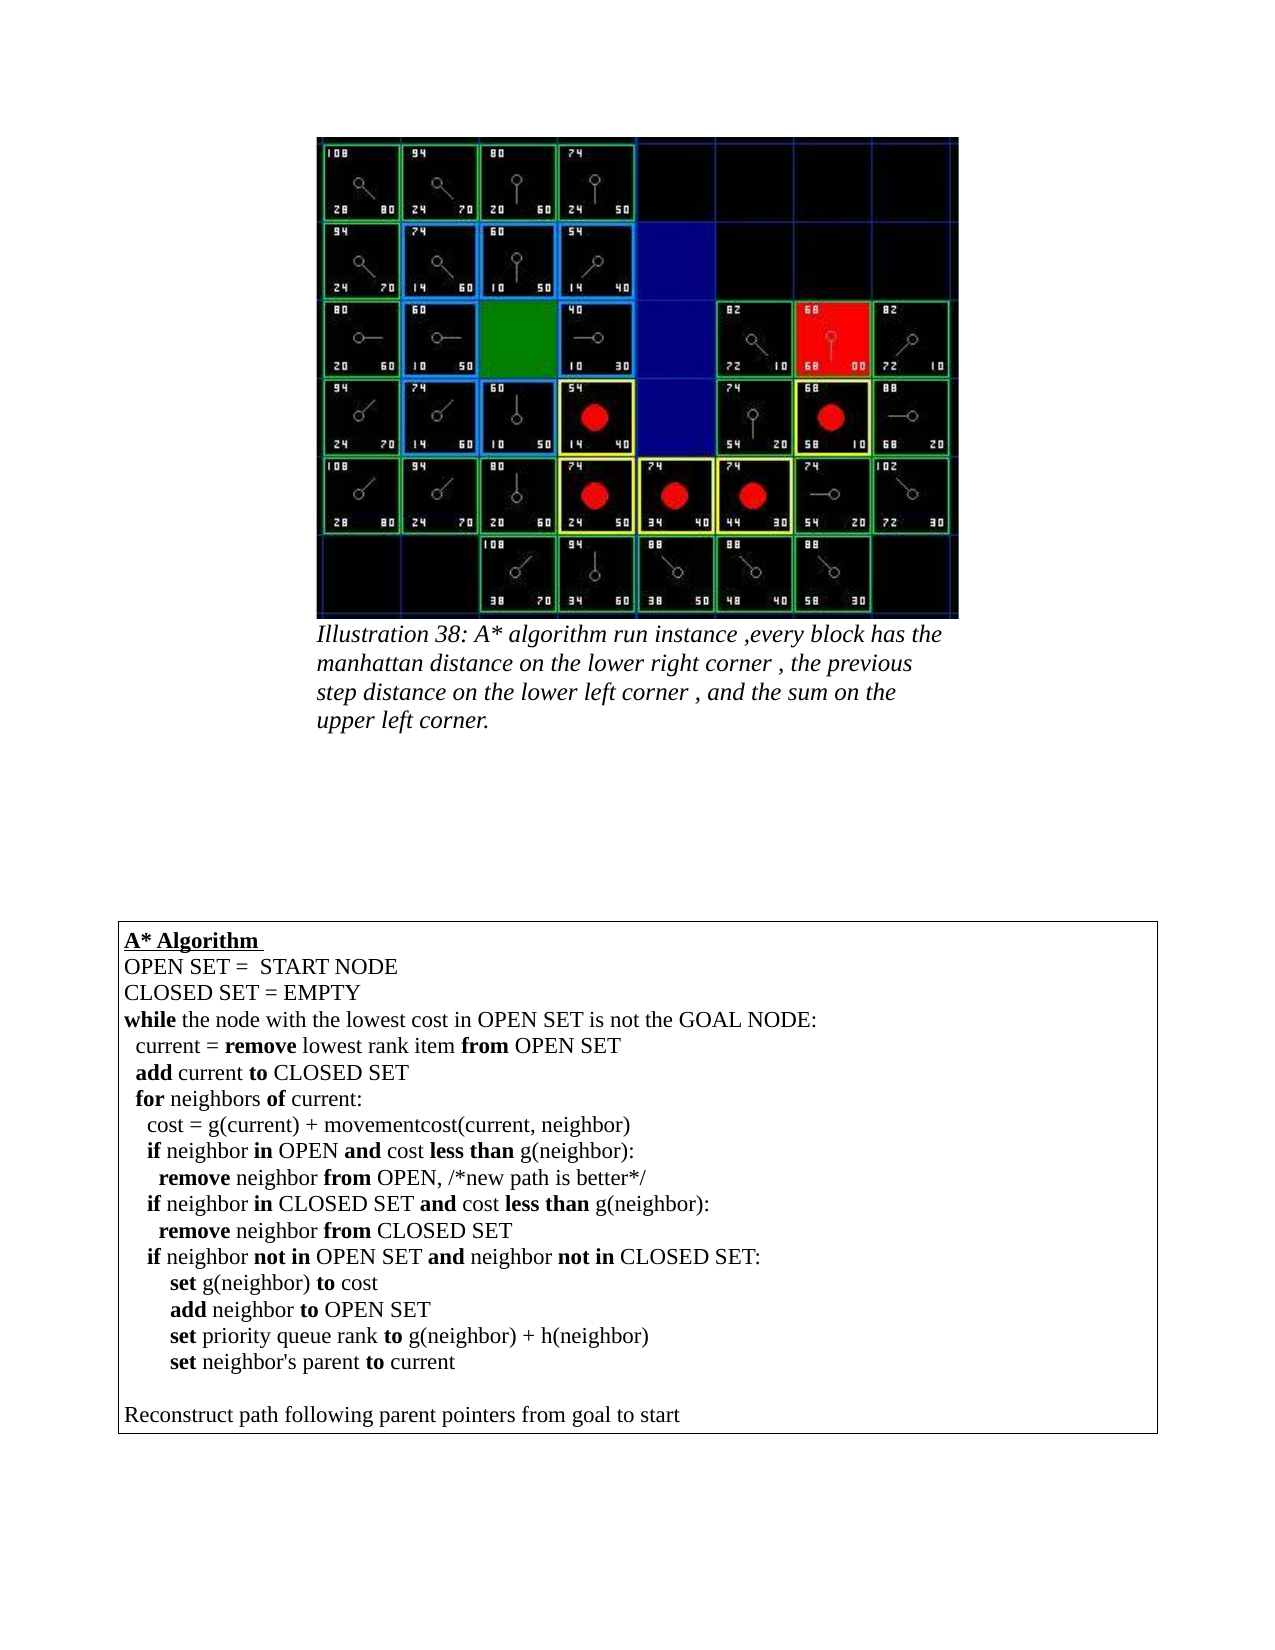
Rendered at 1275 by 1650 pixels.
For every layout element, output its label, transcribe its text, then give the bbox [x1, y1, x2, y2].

text Illustration 38: A* algorithm run instance ,every block has the manhattan distance on the lower right corner , the previous step distance on the lower left corner , and the sum on the upper left corner. [316, 619, 959, 734]
table_header A* Algorithm OPEN SET = START NODE CLOSED SET = EMPTY while the node with the lowest cost in OPEN SET is not the GOAL NODE: current = remove lowest rank item from OPEN SET add current to CLOSED SET for neighbors of current: cost = g(current) + movementcost(current, neighbor) if neighbor in OPEN and cost less than g(neighbor): remove neighbor from OPEN, /*new path is better*/ if neighbor in CLOSED SET and cost less than g(neighbor): remove neighbor from CLOSED SET if neighbor not in OPEN SET and neighbor not in CLOSED SET: set g(neighbor) to cost add neighbor to OPEN SET set priority queue rank to g(neighbor) + h(neighbor) set neighbor's parent to current Reconstruct path following parent pointers from goal to start [119, 922, 1157, 1433]
picture [316, 137, 959, 619]
